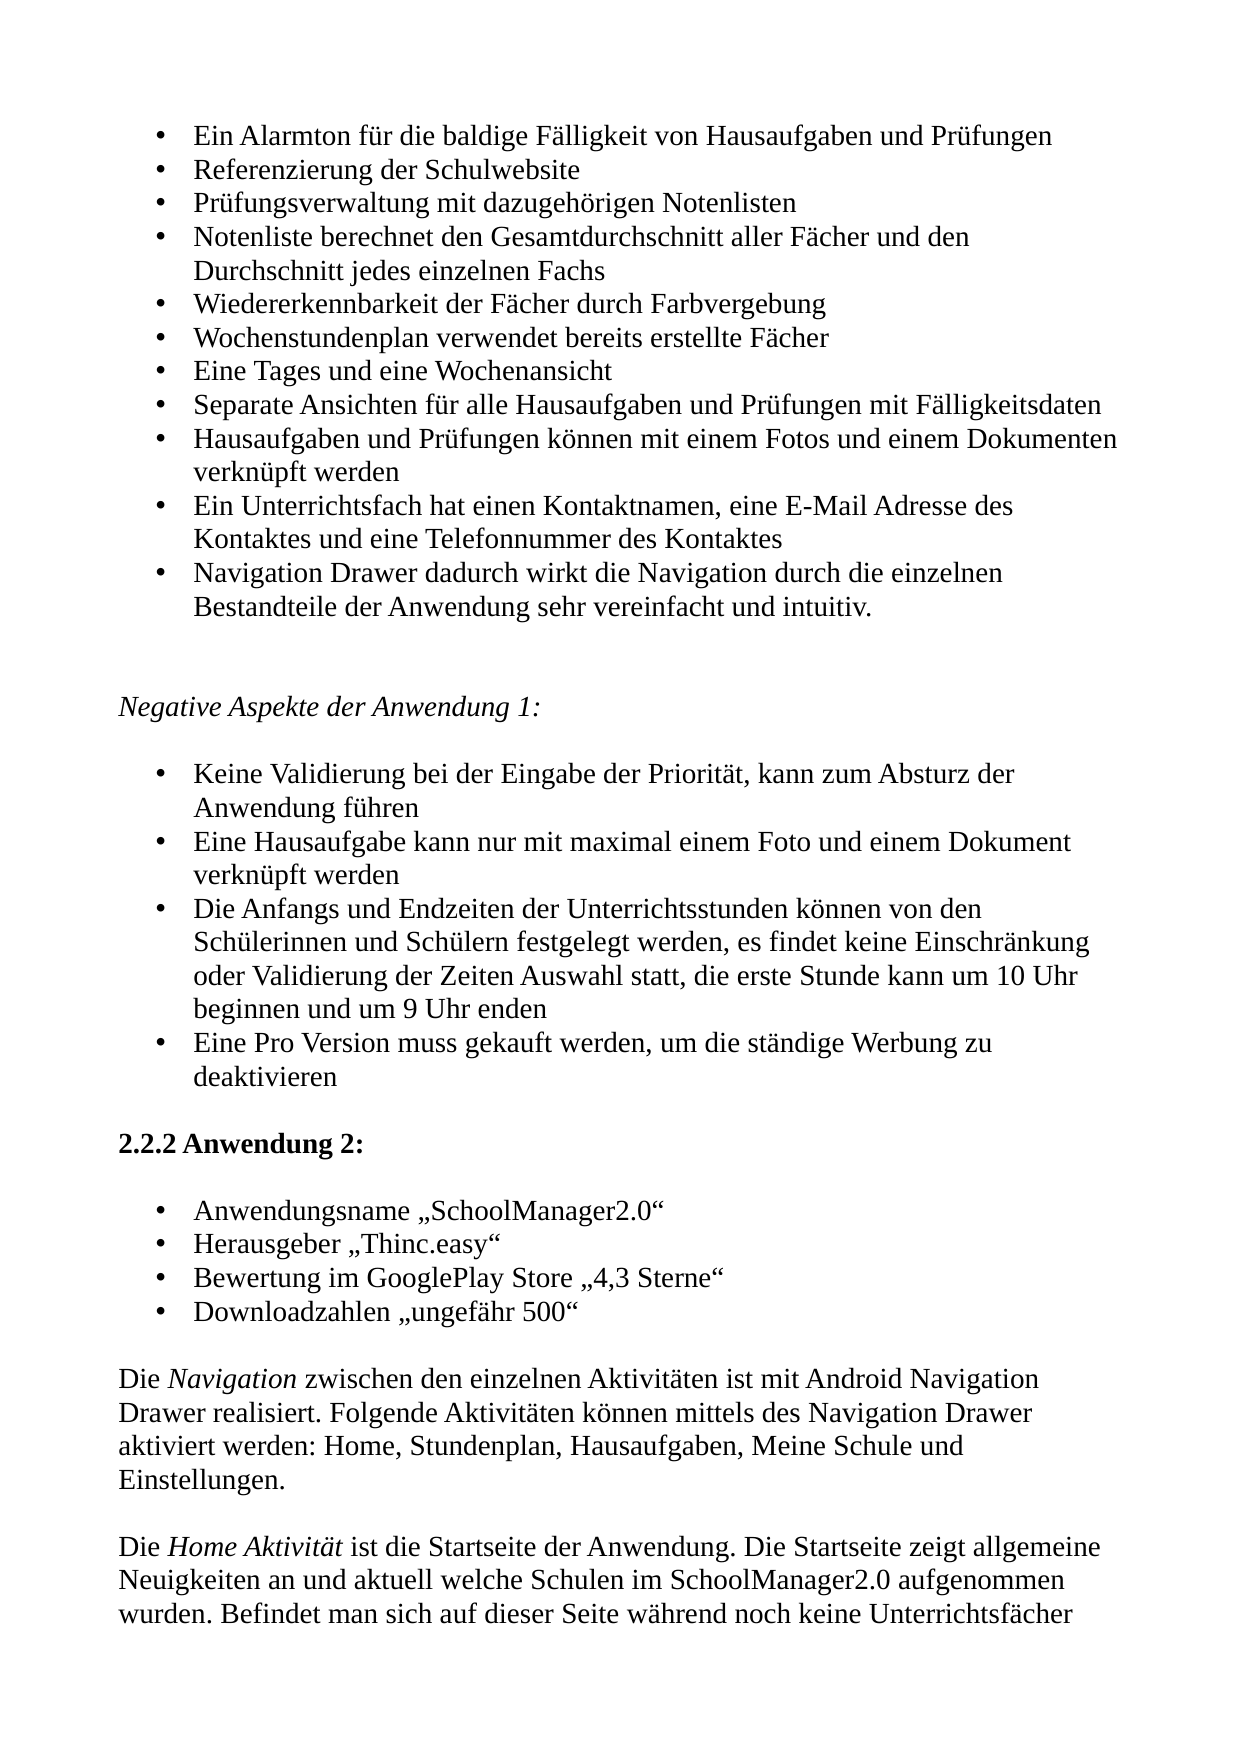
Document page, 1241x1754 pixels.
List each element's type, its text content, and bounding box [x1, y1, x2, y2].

text Negative Aspekte der Anwendung 1: [118, 689, 1122, 723]
list Ein Unterrichtsfach hat einen Kontaktnamen, eine E-Mail Adresse des Kontaktes und eine Telefonnummer des Kontaktes [156, 488, 1122, 555]
list Anwendungsname „SchoolManager2.0“ [156, 1193, 1122, 1227]
list Bewertung im GooglePlay Store „4,3 Sterne“ [156, 1260, 1122, 1294]
list Downloadzahlen „ungefähr 500“ [156, 1294, 1122, 1328]
list Eine Hausaufgabe kann nur mit maximal einem Foto und einem Dokument verknüpft werden [156, 824, 1122, 891]
list Ein Alarmton für die baldige Fälligkeit von Hausaufgaben und Prüfungen [156, 118, 1122, 152]
list Eine Pro Version muss gekauft werden, um die ständige Werbung zu deaktivieren [156, 1025, 1122, 1092]
list Eine Tages und eine Wochenansicht [156, 353, 1122, 387]
list Die Anfangs und Endzeiten der Unterrichtsstunden können von den Schülerinnen und Schülern festgelegt werden, es findet keine Einschränkung oder Validierung der Zeiten Auswahl statt, die erste Stunde kann um 10 Uhr beginnen und um 9 Uhr enden [156, 891, 1122, 1025]
list Hausaufgaben und Prüfungen können mit einem Fotos und einem Dokumenten verknüpft werden [156, 421, 1122, 488]
list Notenliste berechnet den Gesamtdurchschnitt aller Fächer und den Durchschnitt jedes einzelnen Fachs [156, 219, 1122, 286]
list Wochenstundenplan verwendet bereits erstellte Fächer [156, 320, 1122, 353]
text Die Home Aktivität ist die Startseite der Anwendung. Die Startseite zeigt allgemeine Neuigkeiten an und aktuell welche Schulen im SchoolManager2.0 aufgenommen wurden. Befindet man sich auf dieser Seite während noch keine Unterrichtsfächer [118, 1529, 1122, 1629]
text 2.2.2 Anwendung 2: [118, 1126, 1122, 1159]
list Herausgeber „Thinc.easy“ [156, 1227, 1122, 1260]
list Referenzierung der Schulwebsite [156, 152, 1122, 185]
list Navigation Drawer dadurch wirkt die Navigation durch die einzelnen Bestandteile der Anwendung sehr vereinfacht und intuitiv. [156, 555, 1122, 622]
list Wiedererkennbarkeit der Fächer durch Farbvergebung [156, 286, 1122, 320]
list Keine Validierung bei der Eingabe der Priorität, kann zum Absturz der Anwendung führen [156, 757, 1122, 824]
text Die Navigation zwischen den einzelnen Aktivitäten ist mit Android Navigation Drawer realisiert. Folgende Aktivitäten können mittels des Navigation Drawer aktiviert werden: Home, Stundenplan, Hausaufgaben, Meine Schule und Einstellungen. [118, 1361, 1122, 1495]
list Prüfungsverwaltung mit dazugehörigen Notenlisten [156, 185, 1122, 219]
list Separate Ansichten für alle Hausaufgaben und Prüfungen mit Fälligkeitsdaten [156, 387, 1122, 421]
